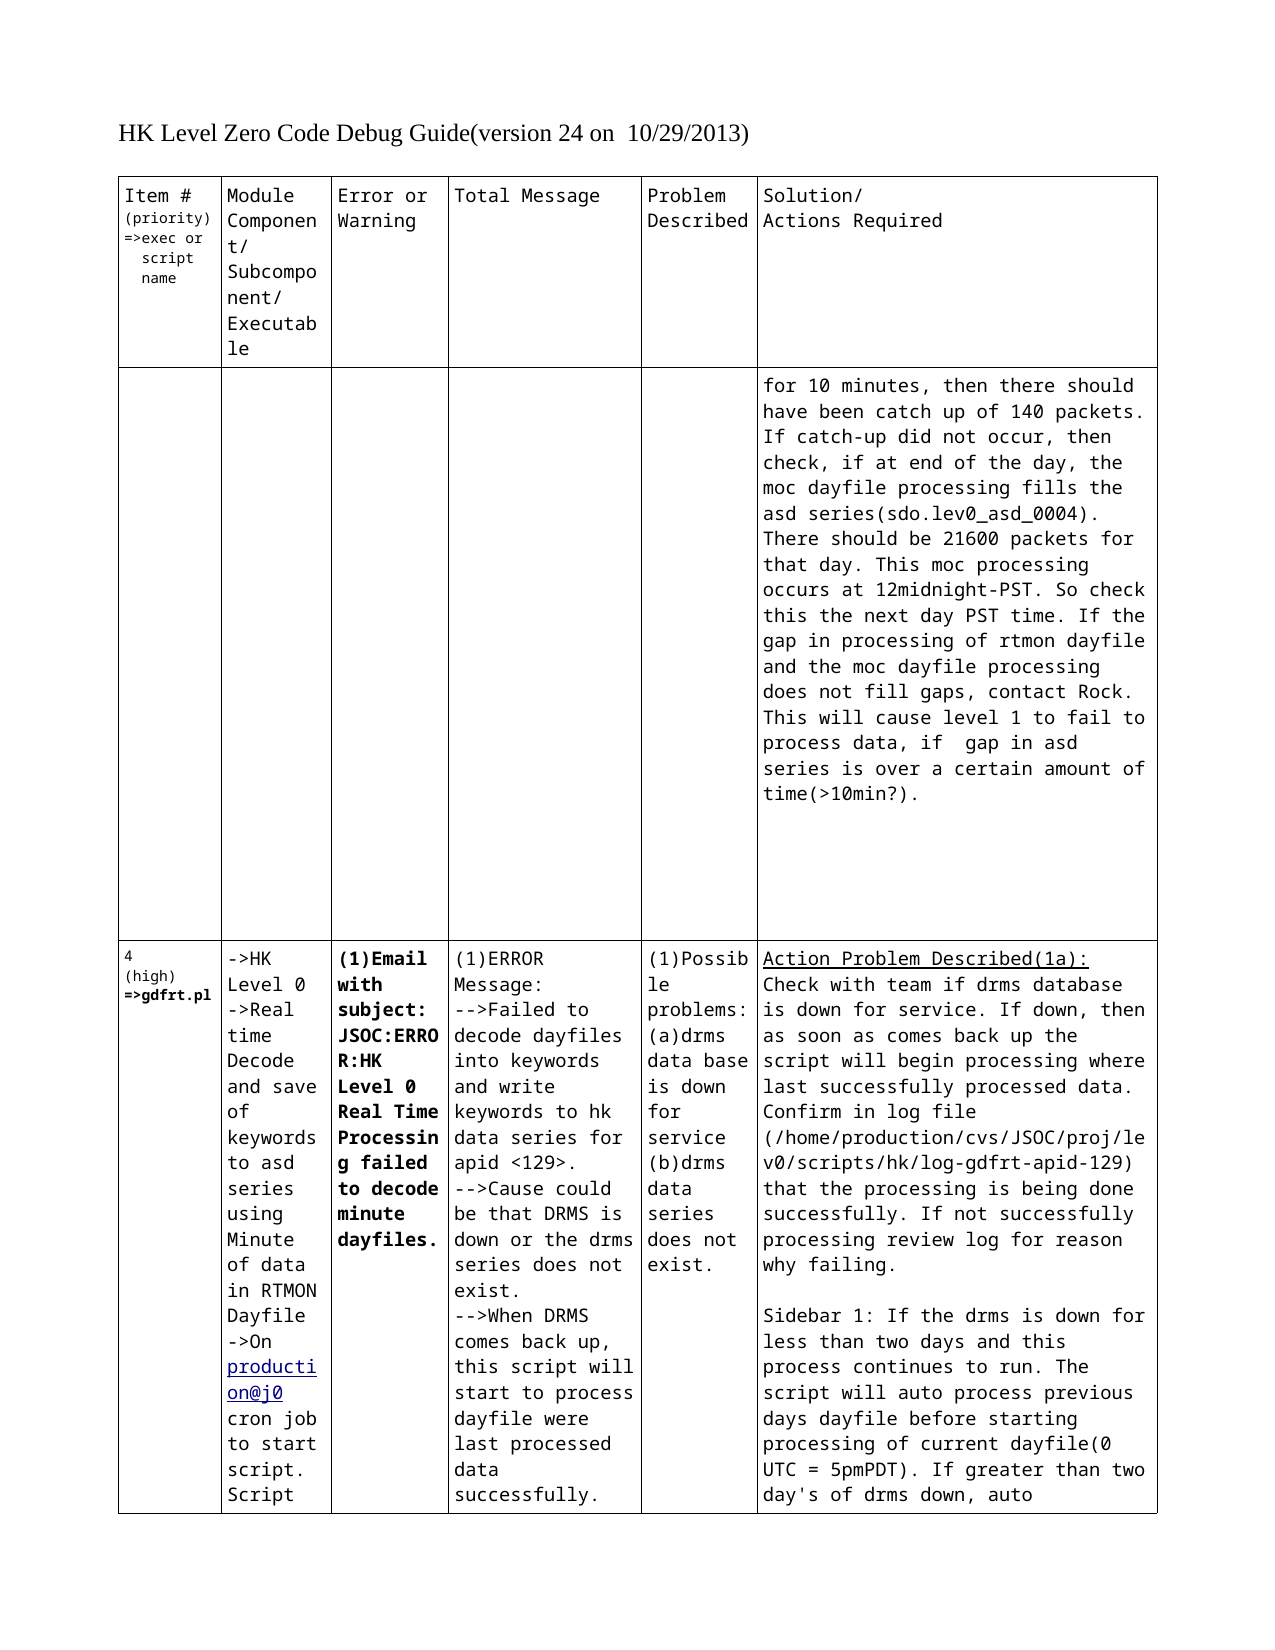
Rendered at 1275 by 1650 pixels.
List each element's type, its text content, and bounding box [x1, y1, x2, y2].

table_cell (1)Possible problems:(a)drms data base is down for service (b)drms data series does not exist. [642, 941, 757, 1513]
table_cell Action Problem Described(1a): Check with team if drms database is down for service. If down, then as soon as comes back up the script will begin processing where last successfully processed data. Confirm in log file (/home/production/cvs/JSOC/proj/lev0/scripts/hk/log-gdfrt-apid-129) that the processing is being done successfully. If not successfully processing review log for reason why failing. Sidebar 1: If the drms is down for less than two days and this process continues to run. The script will auto process previous days dayfile before starting processing of current dayfile(0 UTC = 5pmPDT). If greater than two day's of drms down, auto [758, 941, 1157, 1513]
table_cell [222, 368, 331, 939]
table_header Problem Described [642, 177, 757, 367]
table_cell 4 (high) =>gdfrt.pl [119, 941, 221, 1513]
table_cell [449, 368, 641, 939]
table_header Error or Warning [332, 177, 448, 367]
table_header Item # (priority) =>exec or script name [119, 177, 221, 367]
table_cell (1)Email with subject: JSOC:ERROR:HK Level 0 Real Time Processing failed to decode minute dayfiles. [332, 941, 448, 1513]
table_header Module Component/ Subcomponent/ Executable [222, 177, 331, 367]
table_cell (1)ERROR Message: -->Failed to decode dayfiles into keywords and write keywords to hk data series for apid <129>. -->Cause could be that DRMS is down or the drms series does not exist. -->When DRMS comes back up, this script will start to process dayfile were last processed data successfully. [449, 941, 641, 1513]
table_cell [332, 368, 448, 939]
table_header Total Message [449, 177, 641, 367]
table_cell ->HK Level 0 ->Real time Decode and save of keywords to asd series using Minute of data in RTMON Dayfile ->On production@j0 cron job to start script. Script [222, 941, 331, 1513]
table_cell [119, 368, 221, 939]
table_cell for 10 minutes, then there should have been catch up of 140 packets. If catch-up did not occur, then check, if at end of the day, the moc dayfile processing fills the asd series(sdo.lev0_asd_0004). There should be 21600 packets for that day. This moc processing occurs at 12midnight-PST. So check this the next day PST time. If the gap in processing of rtmon dayfile and the moc dayfile processing does not fill gaps, contact Rock. This will cause level 1 to fail to process data, if gap in asd series is over a certain amount of time(>10min?). [758, 368, 1157, 939]
table_cell [642, 368, 757, 939]
table_header Solution/ Actions Required [758, 177, 1157, 367]
